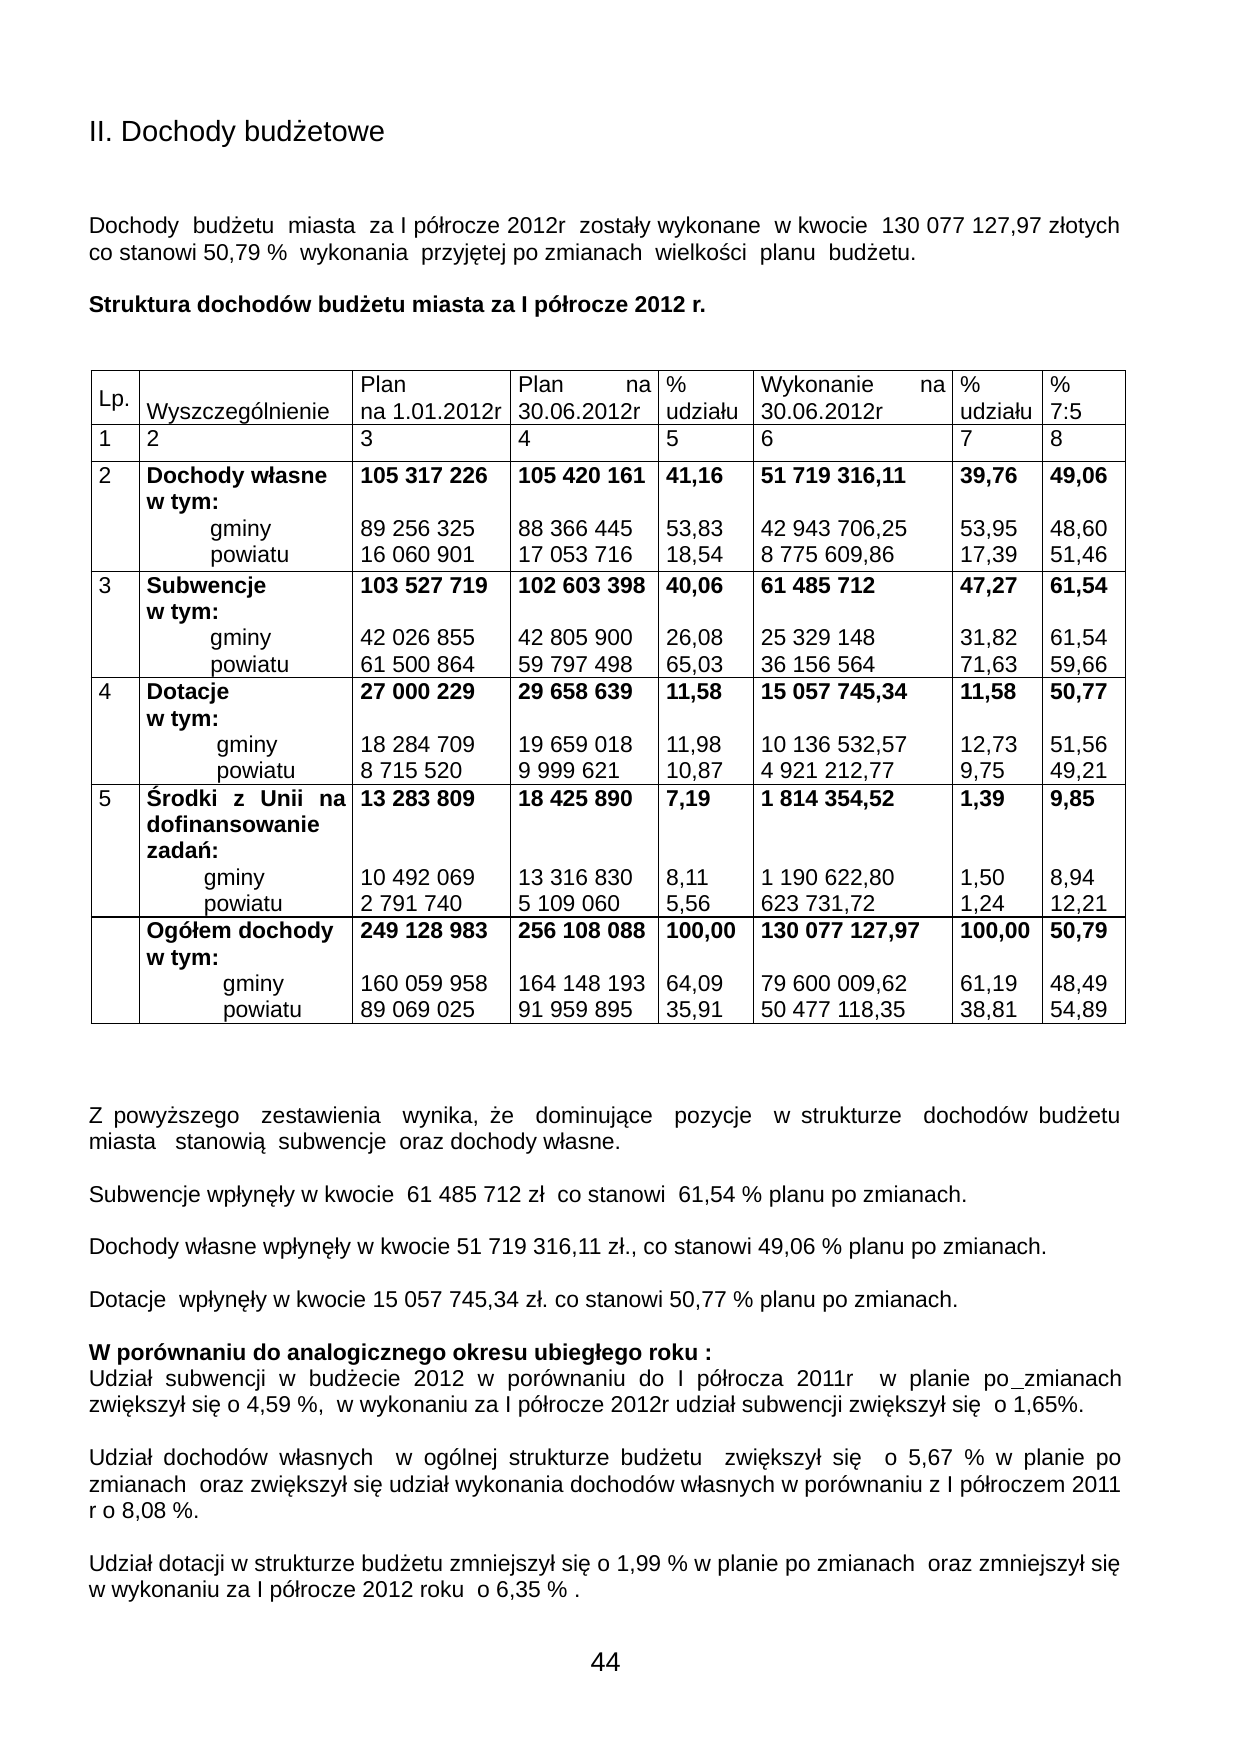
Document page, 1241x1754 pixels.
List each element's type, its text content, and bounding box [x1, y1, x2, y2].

text Udział dochodów własnych w ogólnej strukturze budżetu zwiększył się o 5,67 % w planie po zmianach oraz zwiększył się udział wykonania dochodów własnych w porównaniu z I półroczem 2011 r o 8,08 %. [88, 1444, 1122, 1523]
table_cell 49,06 48,60 51,46 [1043, 462, 1125, 571]
text Udział dotacji w strukturze budżetu zmniejszył się o 1,99 % w planie po zmianach oraz zmniejszył się w wykonaniu za I półrocze 2012 roku o 6,35 % . [88, 1549, 1122, 1602]
table_cell 39,76 53,95 17,39 [953, 462, 1042, 571]
table_header Plan na 1.01.2012r [353, 371, 510, 424]
table_cell 6 [754, 425, 952, 461]
table_header % 7:5 [1043, 371, 1125, 424]
table_cell 29 658 639 19 659 018 9 999 621 [511, 678, 658, 783]
table_cell 9,85 8,94 12,21 [1043, 785, 1125, 916]
table_cell 100,00 64,09 35,91 [659, 918, 753, 1023]
text Udział subwencji w budżecie 2012 w porównaniu do I półrocza 2011r w planie po zmianach zwiększył się o 4,59 %, w wykonaniu za I półrocze 2012r udział subwencji zwiększył się o 1,65%. [88, 1365, 1122, 1418]
table_cell 5 [659, 425, 753, 461]
table_cell 2 [92, 462, 139, 571]
text Subwencje wpłynęły w kwocie 61 485 712 zł co stanowi 61,54 % planu po zmianach. [88, 1181, 1122, 1207]
table_header % udziału [953, 371, 1042, 424]
table_cell Dotacje w tym: gminy powiatu [140, 678, 352, 783]
table_header Plan na 30.06.2012r [511, 371, 658, 424]
text W porównaniu do analogicznego okresu ubiegłego roku : [88, 1339, 1122, 1365]
table_cell 40,06 26,08 65,03 [659, 572, 753, 677]
table_header % udziału [659, 371, 753, 424]
text Struktura dochodów budżetu miasta za I półrocze 2012 r. [88, 291, 1122, 318]
table_cell 11,58 11,98 10,87 [659, 678, 753, 783]
table_cell 1 814 354,52 1 190 622,80 623 731,72 [754, 785, 952, 916]
table_cell 51 719 316,11 42 943 706,25 8 775 609,86 [754, 462, 952, 571]
table_cell 7,19 8,11 5,56 [659, 785, 753, 916]
table_cell 105 420 161 88 366 445 17 053 716 [511, 462, 658, 571]
table_cell 11,58 12,73 9,75 [953, 678, 1042, 783]
table_cell 15 057 745,34 10 136 532,57 4 921 212,77 [754, 678, 952, 783]
table_cell [92, 918, 139, 1023]
table_cell 8 [1043, 425, 1125, 461]
text Z powyższego zestawienia wynika, że dominujące pozycje w strukturze dochodów budżetu miasta stanowią subwencje oraz dochody własne. [88, 1102, 1122, 1154]
table_cell Ogółem dochody w tym: gminy powiatu [140, 918, 352, 1023]
table_cell 18 425 890 13 316 830 5 109 060 [511, 785, 658, 916]
table_cell 130 077 127,97 79 600 009,62 50 477 118,35 [754, 918, 952, 1023]
table_cell 1,39 1,50 1,24 [953, 785, 1042, 916]
table_cell 102 603 398 42 805 900 59 797 498 [511, 572, 658, 677]
table_cell 50,77 51,56 49,21 [1043, 678, 1125, 783]
table_cell 4 [511, 425, 658, 461]
table_cell Środki z Unii na dofinansowanie zadań: gminy powiatu [140, 785, 352, 916]
table_cell 41,16 53,83 18,54 [659, 462, 753, 571]
table_cell 50,79 48,49 54,89 [1043, 918, 1125, 1023]
table_cell 4 [92, 678, 139, 783]
text Dochody budżetu miasta za I półrocze 2012r zostały wykonane w kwocie 130 077 127,97 złotych co stanowi 50,79 % wykonania przyjętej po zmianach wielkości planu budżetu. [88, 212, 1122, 265]
table_cell 47,27 31,82 71,63 [953, 572, 1042, 677]
table_cell 3 [92, 572, 139, 677]
text II. Dochody budżetowe [88, 113, 1122, 147]
table_cell 256 108 088 164 148 193 91 959 895 [511, 918, 658, 1023]
text Dochody własne wpłynęły w kwocie 51 719 316,11 zł., co stanowi 49,06 % planu po zmianach. [88, 1233, 1122, 1260]
table_cell 105 317 226 89 256 325 16 060 901 [353, 462, 510, 571]
table_cell 249 128 983 160 059 958 89 069 025 [353, 918, 510, 1023]
table_cell Subwencje w tym: gminy powiatu [140, 572, 352, 677]
table_cell 3 [353, 425, 510, 461]
table_cell 5 [92, 785, 139, 916]
table_cell 7 [953, 425, 1042, 461]
table_cell 61 485 712 25 329 148 36 156 564 [754, 572, 952, 677]
table_cell 61,54 61,54 59,66 [1043, 572, 1125, 677]
table_header Lp. [92, 371, 139, 424]
table_cell 2 [140, 425, 352, 461]
text Dotacje wpłynęły w kwocie 15 057 745,34 zł. co stanowi 50,77 % planu po zmianach. [88, 1286, 1122, 1312]
table_header Wyszczególnienie [140, 371, 352, 424]
table_cell 27 000 229 18 284 709 8 715 520 [353, 678, 510, 783]
table_cell Dochody własne w tym: gminy powiatu [140, 462, 352, 571]
table_cell 103 527 719 42 026 855 61 500 864 [353, 572, 510, 677]
table_header Wykonanie na 30.06.2012r [754, 371, 952, 424]
table_cell 13 283 809 10 492 069 2 791 740 [353, 785, 510, 916]
table_cell 100,00 61,19 38,81 [953, 918, 1042, 1023]
table_cell 1 [92, 425, 139, 461]
